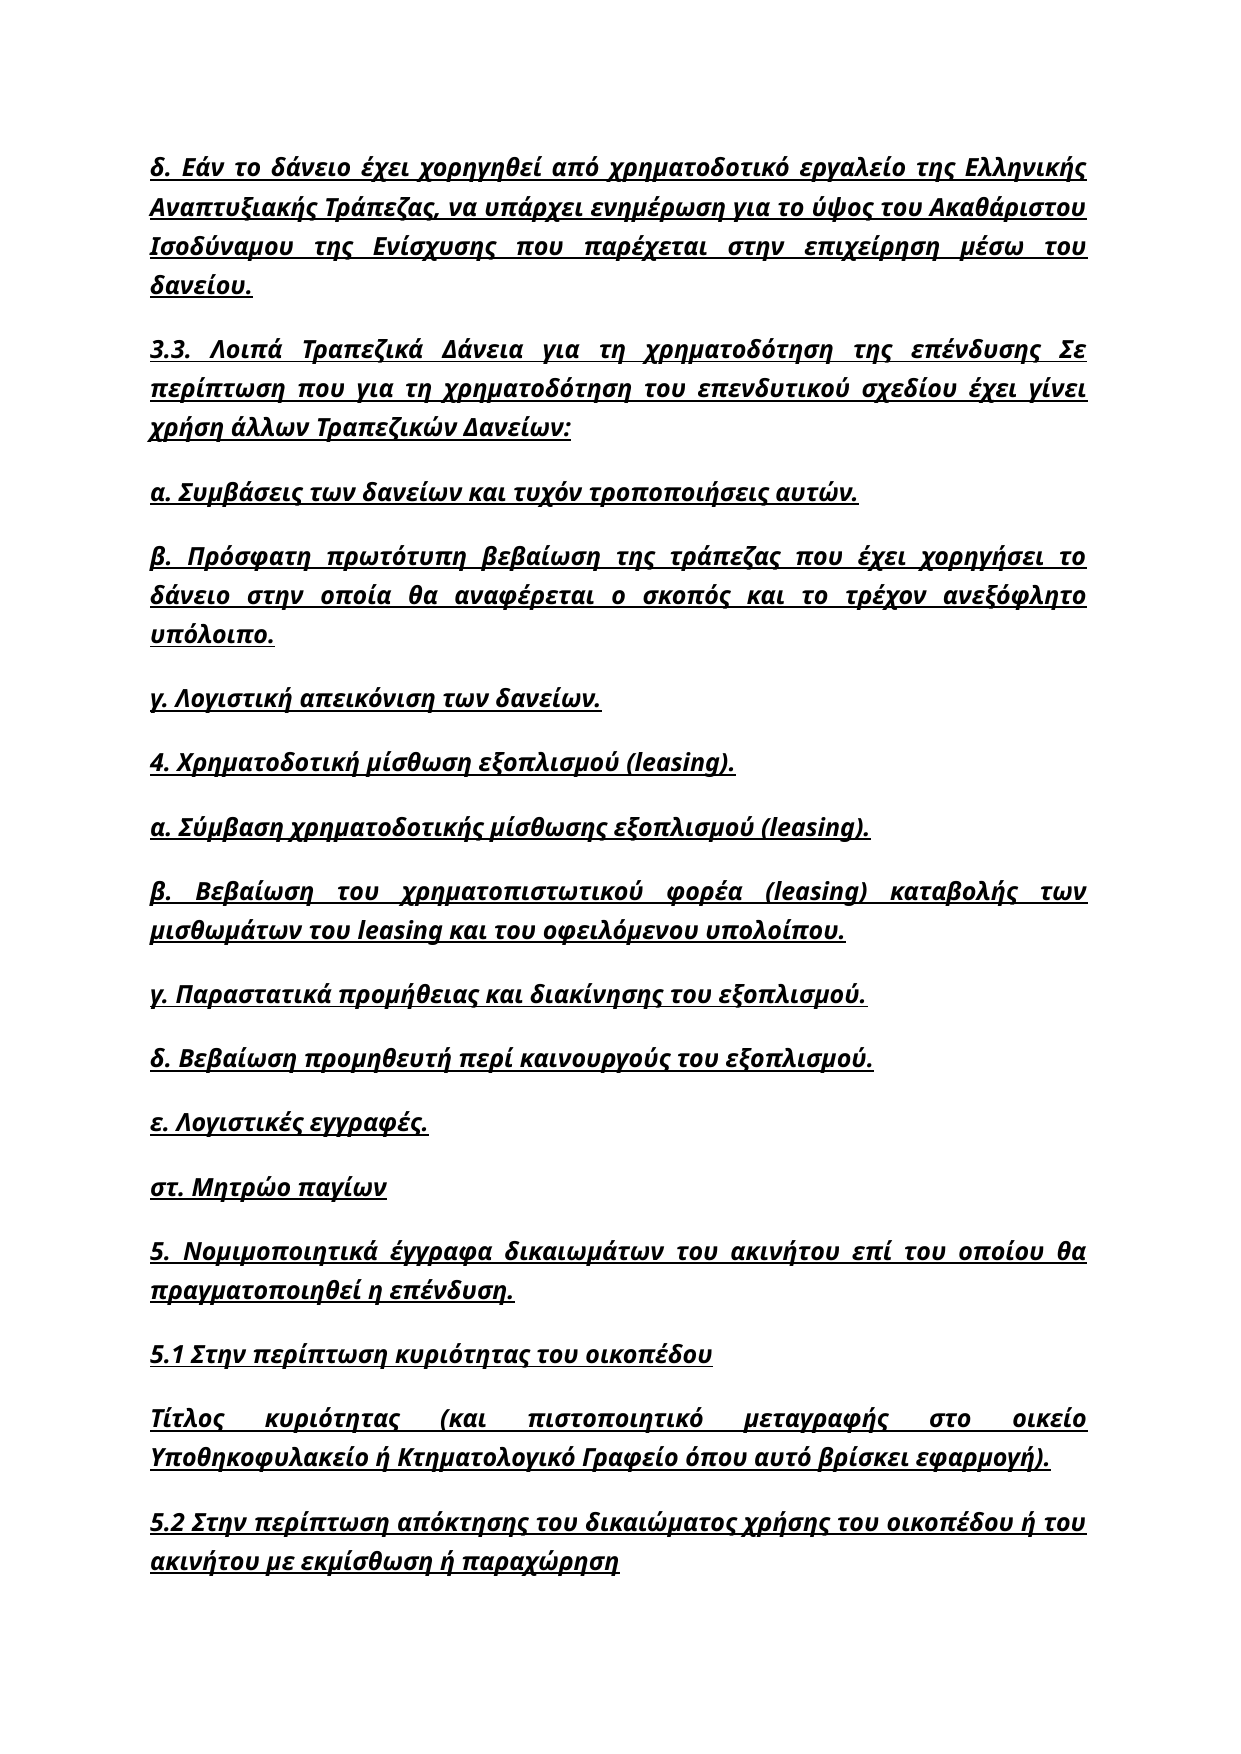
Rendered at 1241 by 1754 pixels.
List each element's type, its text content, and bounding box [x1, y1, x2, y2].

text ε. Λογιστικές εγγραφές. [150, 1105, 1090, 1139]
text 5.2 Στην περίπτωση απόκτησης του δικαιώματος χρήσης του οικοπέδου ή του ακινήτου με εκμίσθωση ή παραχώρηση [150, 1504, 1090, 1577]
text Τίτλος κυριότητας (και πιστοποιητικό μεταγραφής στο οικείο Υποθηκοφυλακείο ή Κτηματολογικό Γραφείο όπου αυτό βρίσκει εφαρμογή). [150, 1401, 1090, 1474]
text α. Συμβάσεις των δανείων και τυχόν τροποποιήσεις αυτών. [150, 474, 1090, 508]
text δ. Εάν το δάνειο έχει χορηγηθεί από χρηματοδοτικό εργαλείο της Ελληνικής Αναπτυξιακής Τράπεζας, να υπάρχει ενημέρωση για το ύψος του Ακαθάριστου Ισοδύναμου της Ενίσχυσης που παρέχεται στην επιχείρηση μέσω του δανείου. [150, 150, 1090, 302]
text 5.1 Στην περίπτωση κυριότητας του οικοπέδου [150, 1337, 1090, 1371]
text β. Βεβαίωση του χρηματοπιστωτικού φορέα (leasing) καταβολής των μισθωμάτων του leasing και του οφειλόμενου υπολοίπου. [150, 873, 1090, 947]
text α. Σύμβαση χρηματοδοτικής μίσθωσης εξοπλισμού (leasing). [150, 809, 1090, 843]
text στ. Μητρώο παγίων [150, 1169, 1090, 1203]
text 5. Νομιμοποιητικά έγγραφα δικαιωμάτων του ακινήτου επί του οποίου θα πραγματοποιηθεί η επένδυση. [150, 1233, 1090, 1307]
text β. Πρόσφατη πρωτότυπη βεβαίωση της τράπεζας που έχει χορηγήσει το δάνειο στην οποία θα αναφέρεται ο σκοπός και το τρέχον ανεξόφλητο υπόλοιπο. [150, 538, 1090, 651]
text 4. Χρηματοδοτική μίσθωση εξοπλισμού (leasing). [150, 745, 1090, 779]
text 3.3. Λοιπά Τραπεζικά Δάνεια για τη χρηματοδότηση της επένδυσης Σε περίπτωση που για τη χρηματοδότηση του επενδυτικού σχεδίου έχει γίνει χρήση άλλων Τραπεζικών Δανείων: [150, 332, 1090, 444]
text δ. Βεβαίωση προμηθευτή περί καινουργούς του εξοπλισμού. [150, 1041, 1090, 1075]
text γ. Λογιστική απεικόνιση των δανείων. [150, 681, 1090, 715]
text γ. Παραστατικά προμήθειας και διακίνησης του εξοπλισμού. [150, 977, 1090, 1011]
